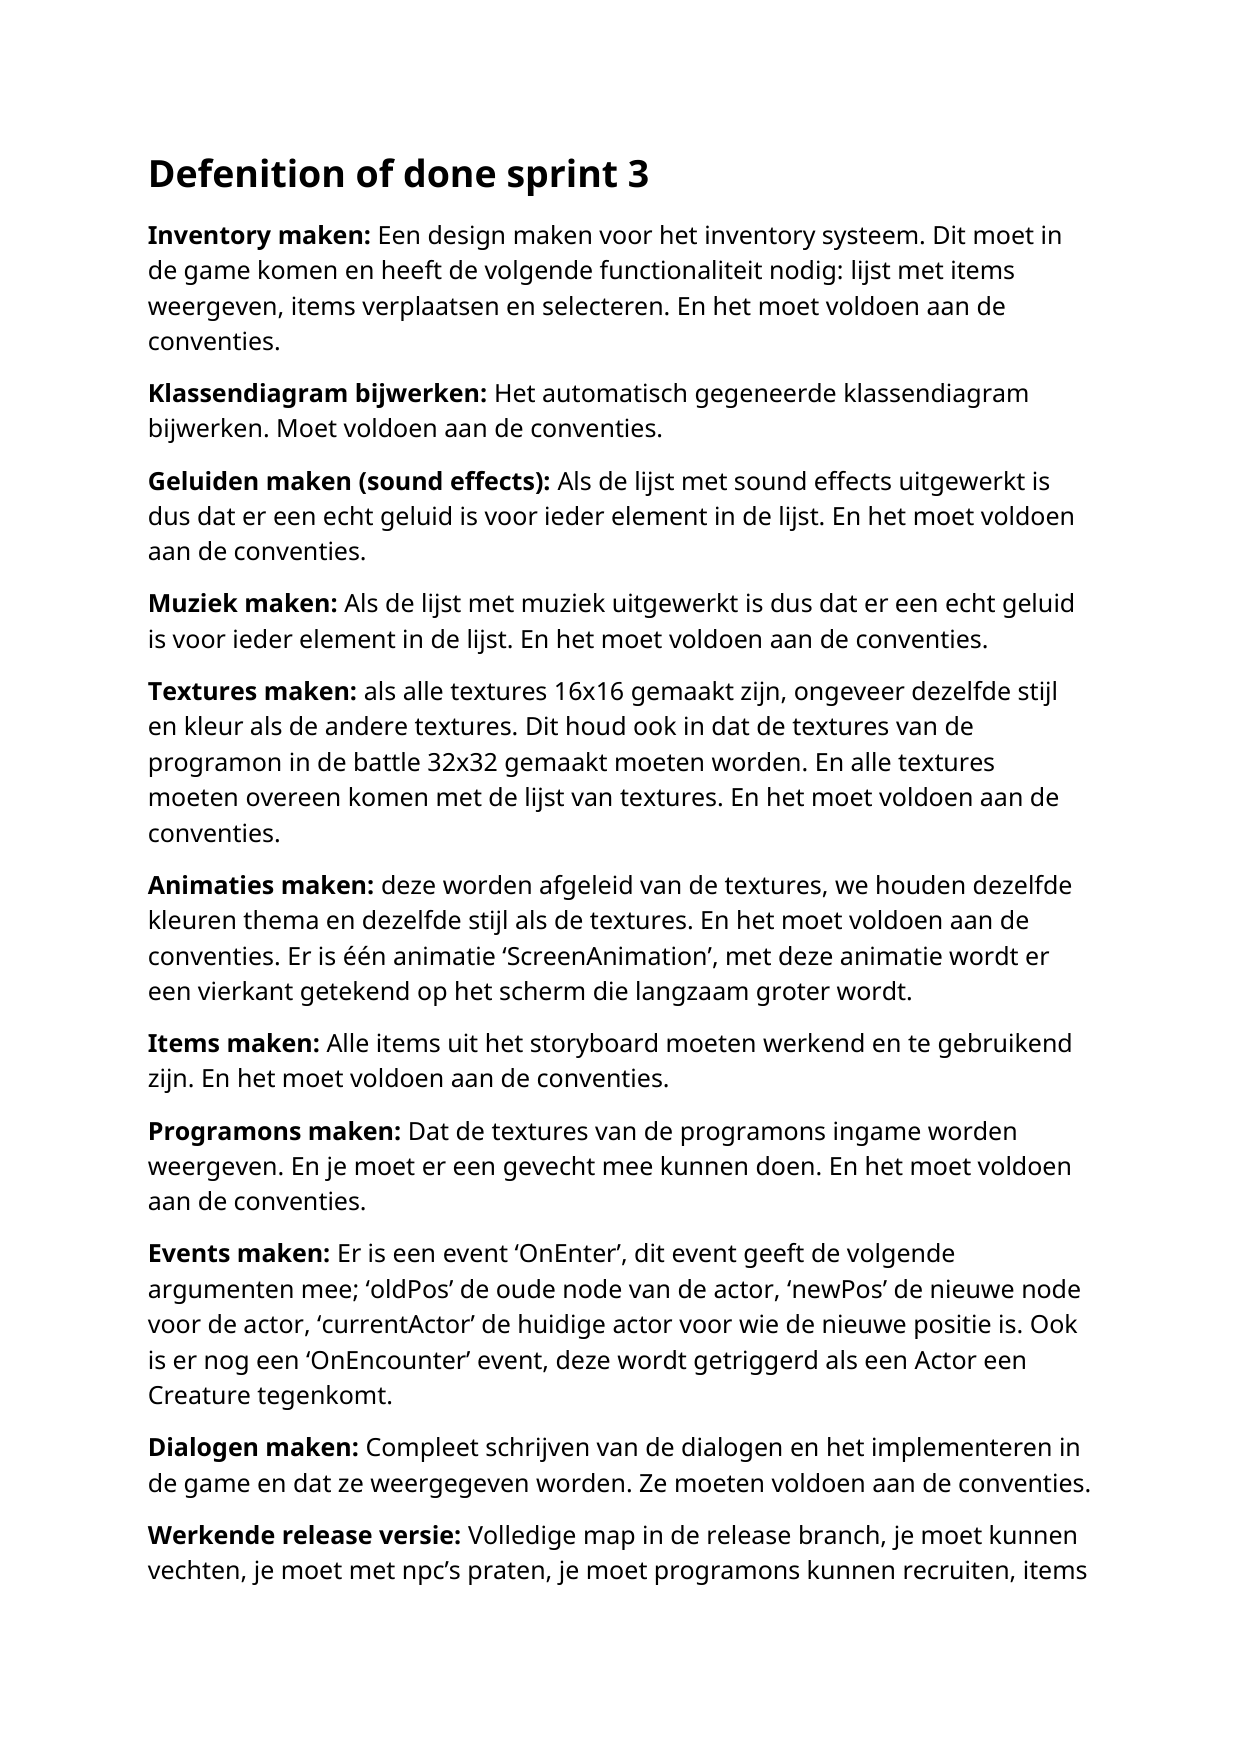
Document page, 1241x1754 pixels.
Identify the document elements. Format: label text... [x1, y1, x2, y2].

text Werkende release versie: Volledige map in de release branch, je moet kunnen vechten, je moet met npc’s praten, je moet programons kunnen recruiten, items [148, 1517, 1093, 1587]
text Klassendiagram bijwerken: Het automatisch gegeneerde klassendiagram bijwerken. Moet voldoen aan de conventies. [148, 376, 1093, 445]
text Items maken: Alle items uit het storyboard moeten werkend en te gebruikend zijn. En het moet voldoen aan de conventies. [148, 1026, 1093, 1095]
text Defenition of done sprint 3 [148, 148, 1093, 199]
text Events maken: Er is een event ‘OnEnter’, dit event geeft de volgende argumenten mee; ‘oldPos’ de oude node van de actor, ‘newPos’ de nieuwe node voor de actor, ‘currentActor’ de huidige actor voor wie de nieuwe positie is. Ook is er nog een ‘OnEncounter’ event, deze wordt getriggerd als een Actor een Creature tegenkomt. [148, 1236, 1093, 1412]
text Textures maken: als alle textures 16x16 gemaakt zijn, ongeveer dezelfde stijl en kleur als de andere textures. Dit houd ook in dat de textures van de programon in de battle 32x32 gemaakt moeten worden. En alle textures moeten overeen komen met de lijst van textures. En het moet voldoen aan de conventies. [148, 673, 1093, 849]
text Animaties maken: deze worden afgeleid van de textures, we houden dezelfde kleuren thema en dezelfde stijl als de textures. En het moet voldoen aan de conventies. Er is één animatie ‘ScreenAnimation’, met deze animatie wordt er een vierkant getekend op het scherm die langzaam groter wordt. [148, 867, 1093, 1008]
text Inventory maken: Een design maken voor het inventory systeem. Dit moet in de game komen en heeft de volgende functionaliteit nodig: lijst met items weergeven, items verplaatsen en selecteren. En het moet voldoen aan de conventies. [148, 217, 1093, 358]
text Muziek maken: Als de lijst met muziek uitgewerkt is dus dat er een echt geluid is voor ieder element in de lijst. En het moet voldoen aan de conventies. [148, 586, 1093, 656]
text Dialogen maken: Compleet schrijven van de dialogen en het implementeren in de game en dat ze weergegeven worden. Ze moeten voldoen aan de conventies. [148, 1430, 1093, 1499]
text Programons maken: Dat de textures van de programons ingame worden weergeven. En je moet er een gevecht mee kunnen doen. En het moet voldoen aan de conventies. [148, 1113, 1093, 1218]
text Geluiden maken (sound effects): Als de lijst met sound effects uitgewerkt is dus dat er een echt geluid is voor ieder element in de lijst. En het moet voldoen aan de conventies. [148, 463, 1093, 568]
